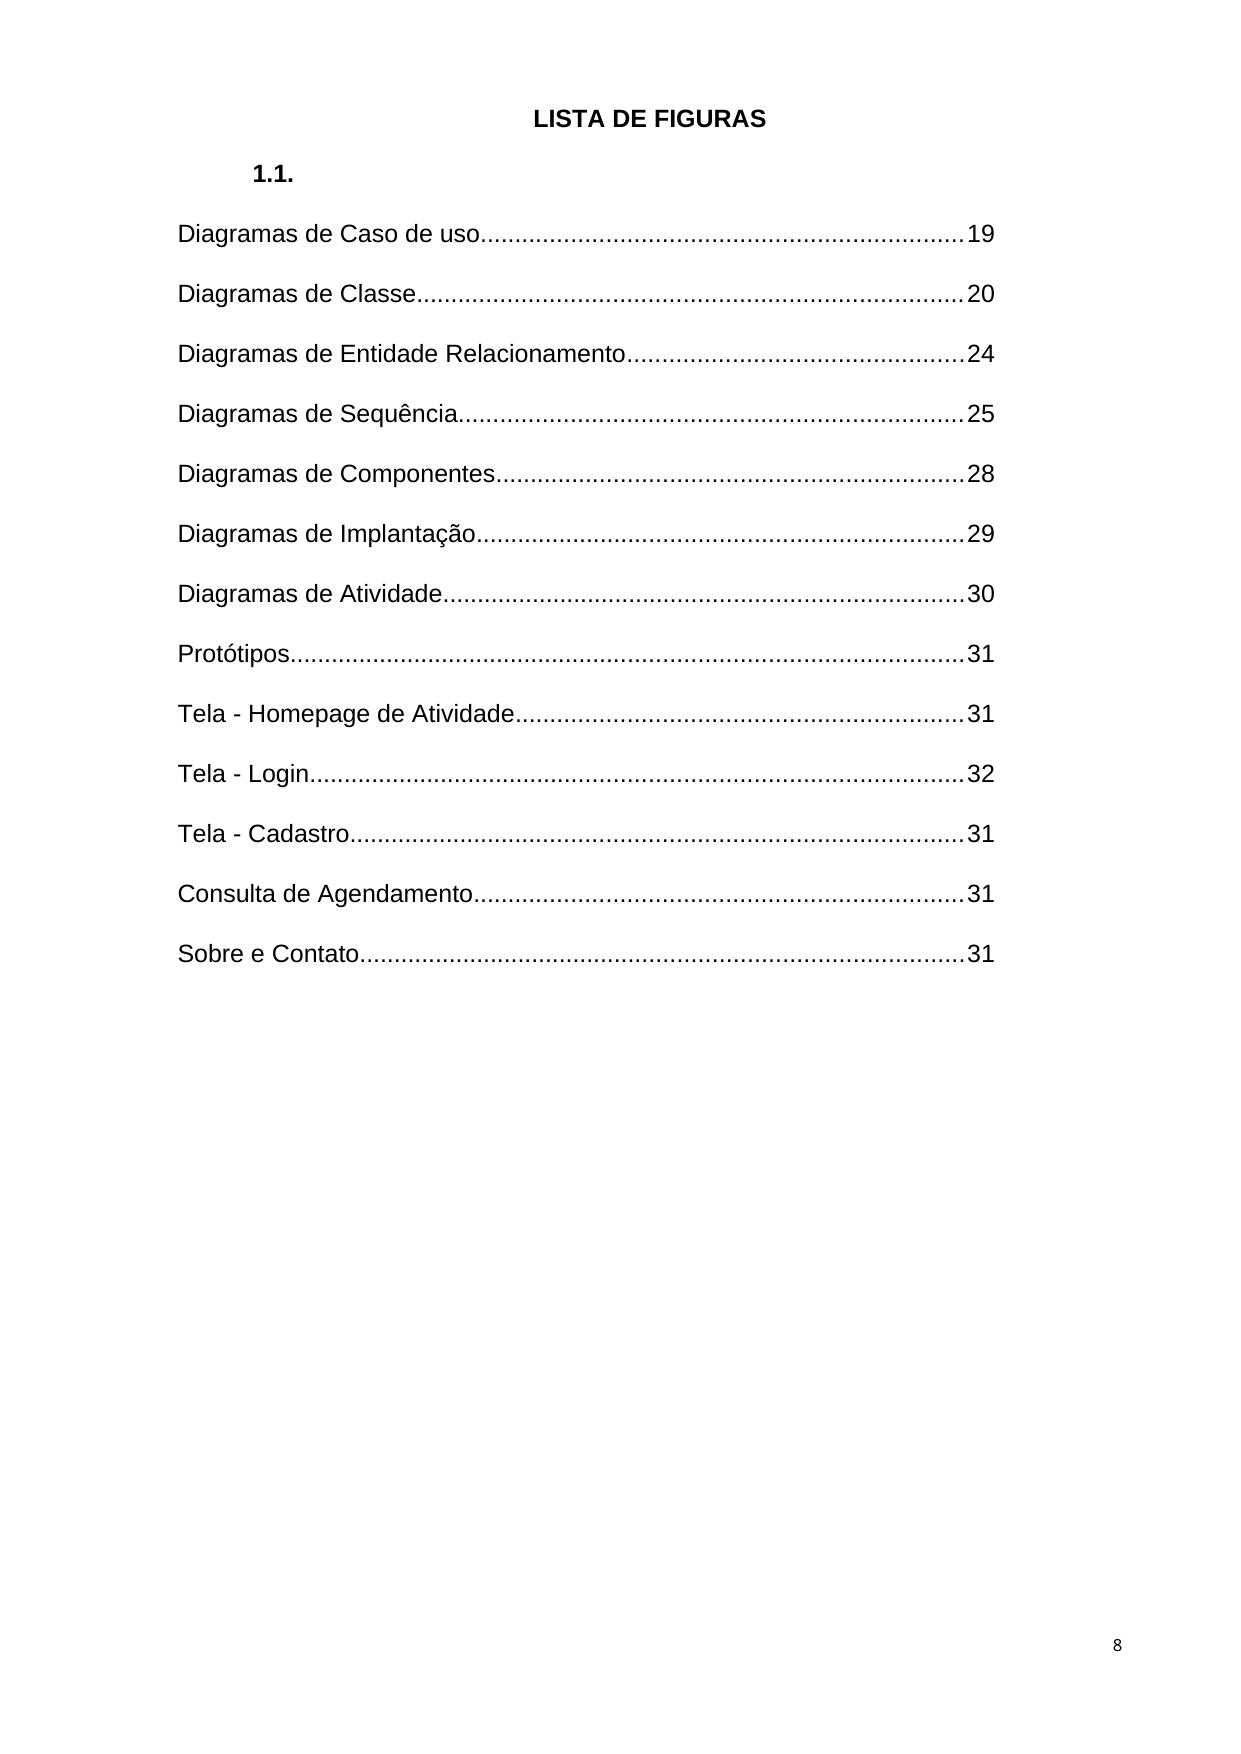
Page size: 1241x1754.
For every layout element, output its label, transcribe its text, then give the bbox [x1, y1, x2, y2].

subtitle Diagramas de Sequência 25 [177, 399, 1122, 428]
subtitle Diagramas de Atividade 30 [177, 579, 1122, 608]
subtitle Sobre e Contato 31 [177, 939, 1122, 968]
subtitle Protótipos 31 [177, 639, 1122, 668]
subtitle Consulta de Agendamento 31 [177, 879, 1122, 908]
subtitle Diagramas de Caso de uso 19 [177, 219, 1122, 248]
subtitle Tela - Cadastro 31 [177, 819, 1122, 848]
subtitle Diagramas de Classe 20 [177, 279, 1122, 308]
subtitle Diagramas de Entidade Relacionamento 24 [177, 339, 1122, 368]
subtitle Diagramas de Implantação 29 [177, 519, 1122, 548]
text LISTA DE FIGURAS [177, 104, 1122, 132]
subtitle Tela - Login 32 [177, 759, 1122, 788]
subtitle Tela - Homepage de Atividade 31 [177, 699, 1122, 728]
subtitle Diagramas de Componentes 28 [177, 459, 1122, 488]
